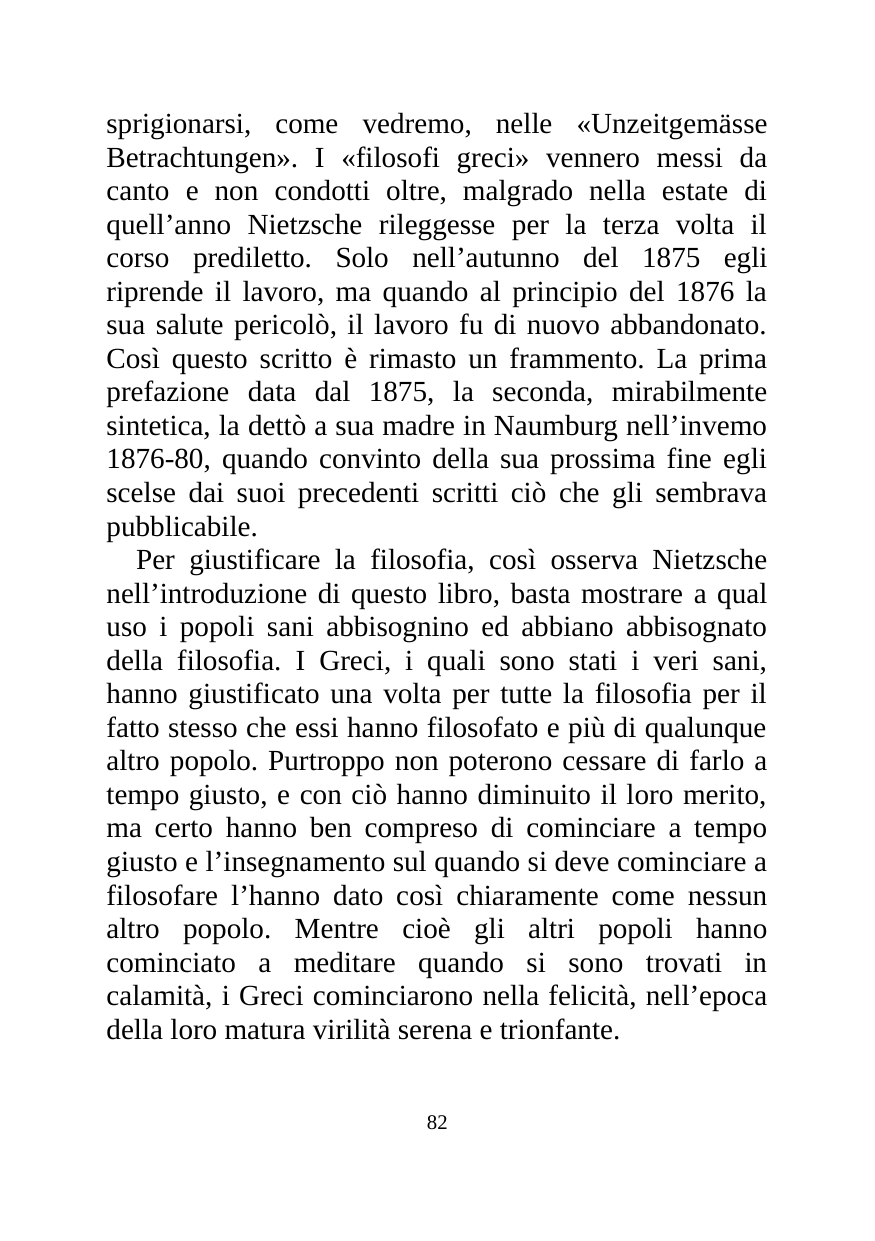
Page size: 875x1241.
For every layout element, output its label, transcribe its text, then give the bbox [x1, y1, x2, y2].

text sprigionarsi, come vedremo, nelle «Unzeitgemässe Betrachtungen». I «filosofi greci» vennero messi da canto e non condotti oltre, malgrado nella estate di quell’anno Nietzsche rileggesse per la terza volta il corso prediletto. Solo nell’autunno del 1875 egli riprende il lavoro, ma quando al principio del 1876 la sua salute pericolò, il lavoro fu di nuovo abbandonato. Così questo scritto è rimasto un frammento. La prima prefazione data dal 1875, la seconda, mirabilmente sintetica, la dettò a sua madre in Naumburg nell’invemo 1876-80, quando convinto della sua prossima fine egli scelse dai suoi precedenti scritti ciò che gli sembrava pubblicabile. [106, 106, 768, 542]
text Per giustificare la filosofia, così osserva Nietzsche nell’introduzione di questo libro, basta mostrare a qual uso i popoli sani abbisognino ed abbiano abbisognato della filosofia. I Greci, i quali sono stati i veri sani, hanno giustificato una volta per tutte la filosofia per il fatto stesso che essi hanno filosofato e più di qualunque altro popolo. Purtroppo non poterono cessare di farlo a tempo giusto, e con ciò hanno diminuito il loro merito, ma certo hanno ben compreso di cominciare a tempo giusto e l’insegnamento sul quando si deve cominciare a filosofare l’hanno dato così chiaramente come nessun altro popolo. Mentre cioè gli altri popoli hanno cominciato a meditare quando si sono trovati in calamità, i Greci cominciarono nella felicità, nell’epoca della loro matura virilità serena e trionfante. [106, 542, 768, 1045]
